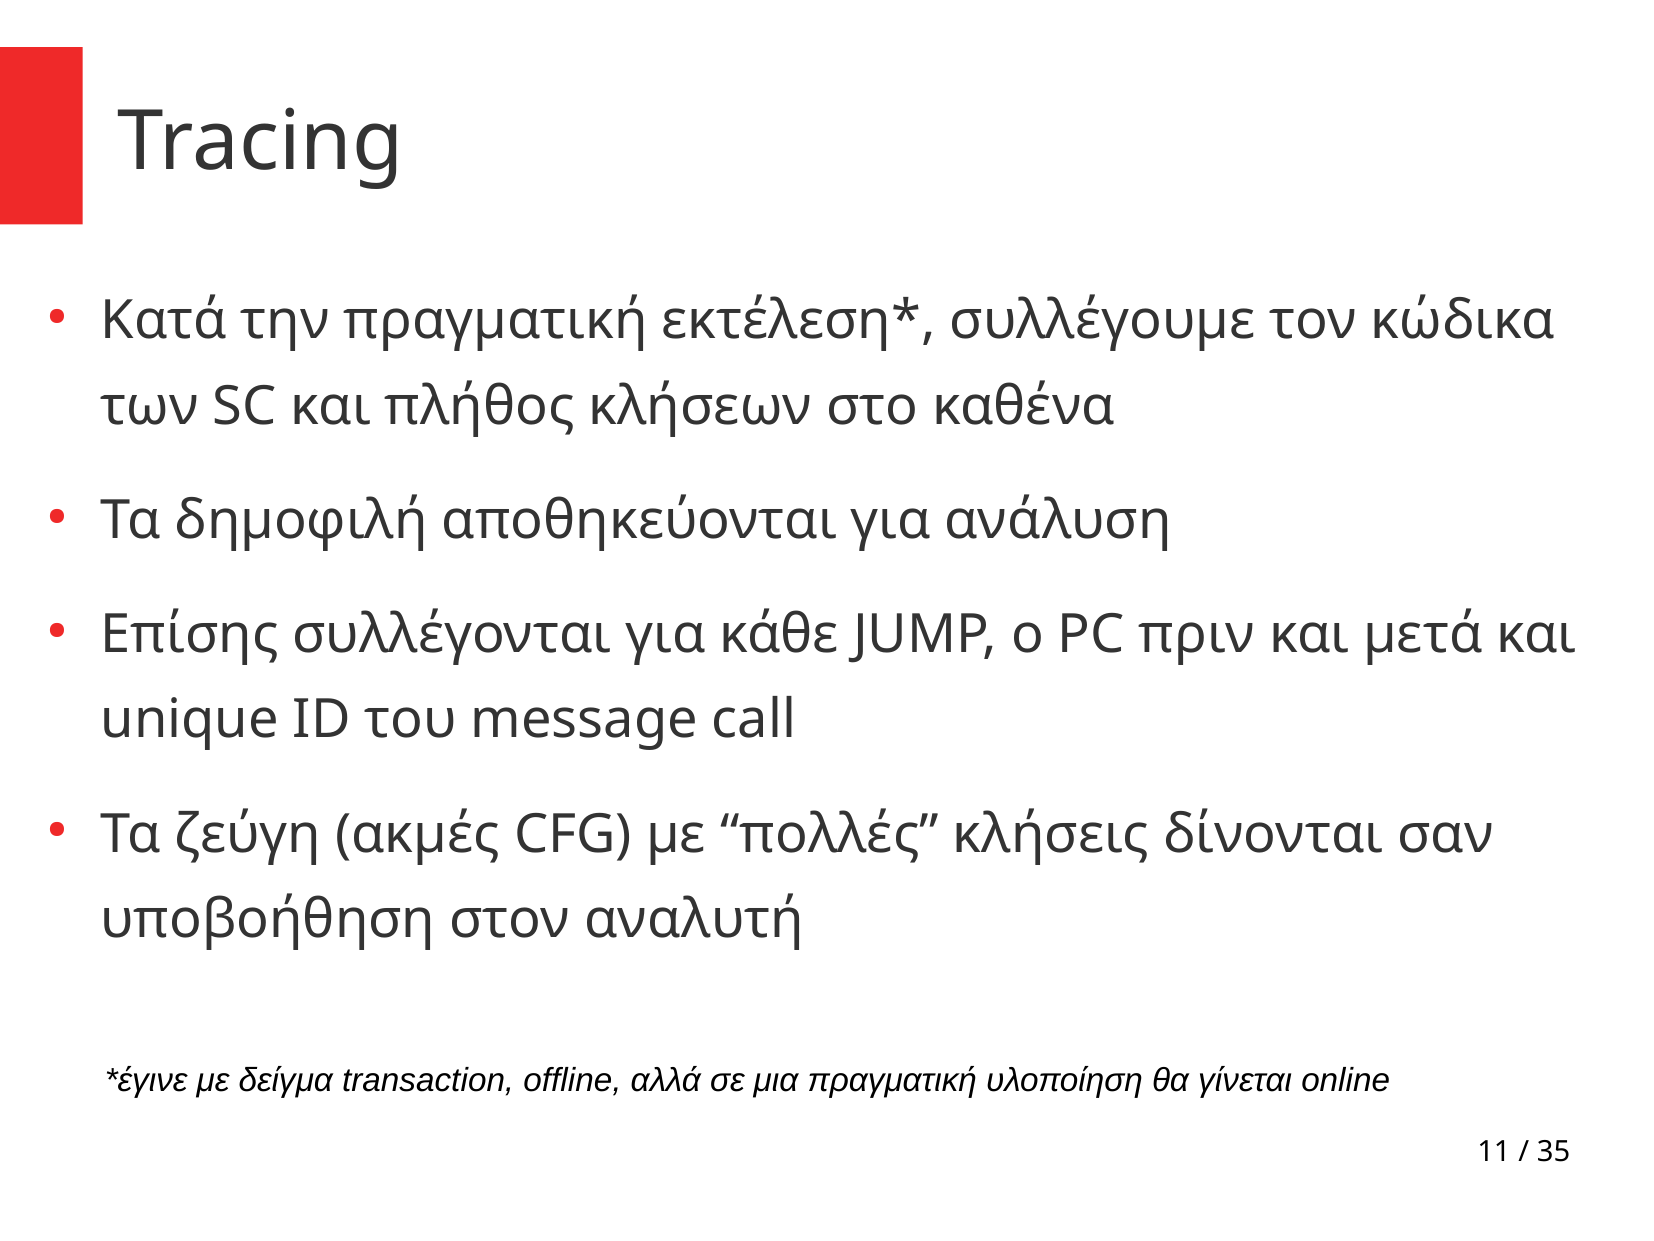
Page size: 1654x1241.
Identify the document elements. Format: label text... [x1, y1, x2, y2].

text_box *έγινε με δείγμα transaction, offline, αλλά σε μια πραγματική υλοποίηση θα γίνεται online [90, 1019, 1608, 1140]
list Κατά την πραγματική εκτέλεση*, συλλέγουμε τον κώδικα των SC και πλήθος κλήσεων στο καθένα Τα δημοφιλή αποθηκεύονται για ανάλυση Επίσης συλλέγονται για κάθε JUMP, ο PC πριν και μετά και unique ID του message call Τα ζεύγη (ακμές CFG) με “πολλές” κλήσεις δίνονται σαν υποβοήθηση στον αναλυτή [29, 270, 1620, 856]
title Tracing [117, 33, 1571, 241]
